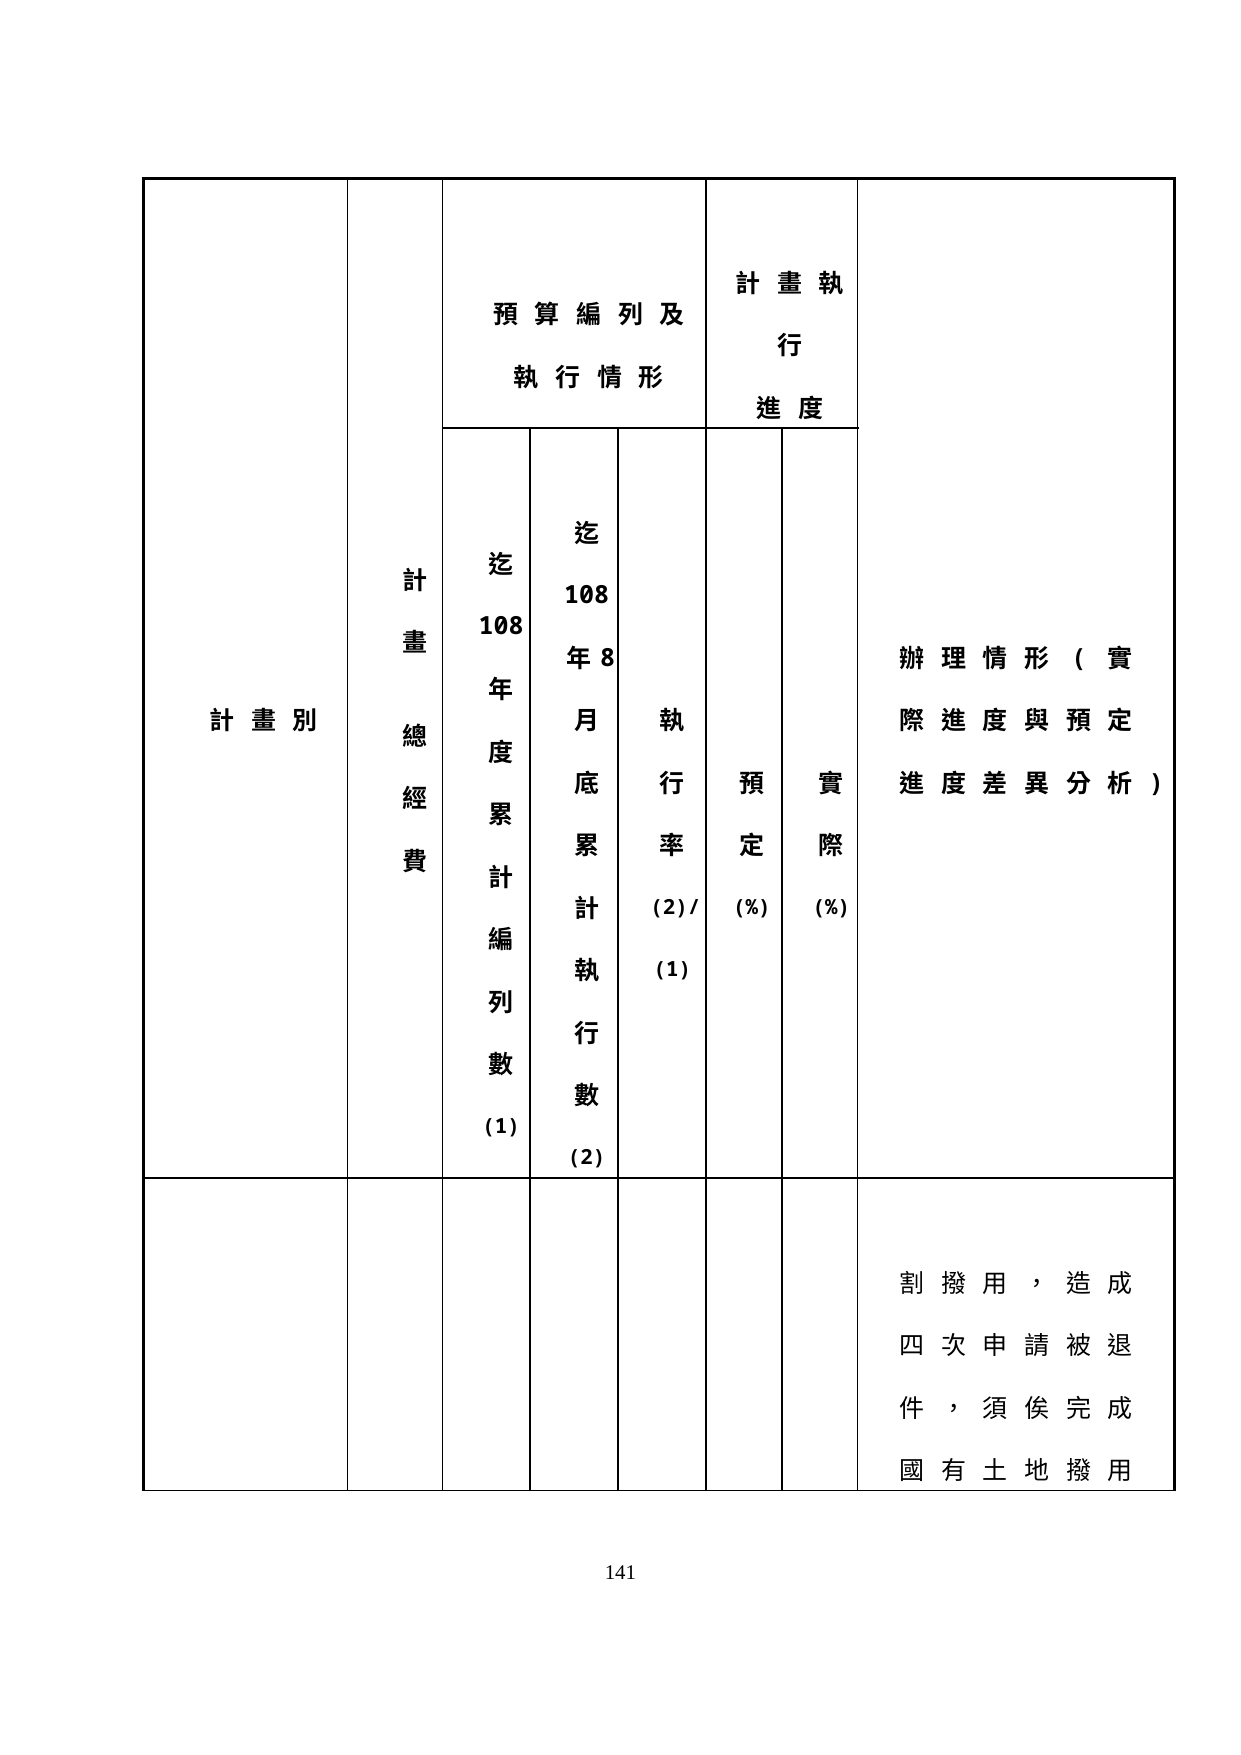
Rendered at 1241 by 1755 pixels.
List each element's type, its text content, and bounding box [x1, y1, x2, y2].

table_cell [783, 1179, 857, 1490]
table_header 辦理情形(實際進度與預定進度差異分析) [858, 180, 1173, 1177]
table_cell [707, 1179, 781, 1490]
table_cell 實際(%) [783, 429, 857, 1177]
table_header 計畫別 [145, 180, 347, 1177]
table_cell 預定(%) [707, 429, 781, 1177]
table_cell 迄108年度累計編列數(1) [443, 429, 529, 1177]
table_cell [443, 1179, 529, 1490]
table_cell 割撥用，造成四次申請被退件，須俟完成國有土地撥用 [858, 1179, 1173, 1490]
table_header 計畫 總經費 [348, 180, 442, 1177]
table_cell [145, 1179, 347, 1490]
table_cell [348, 1179, 442, 1490]
table_header 預算編列及執行情形 [443, 180, 705, 427]
table_header 計畫執行 進度 [707, 180, 857, 427]
table_cell 迄108年8月底累計執行數(2) [531, 429, 617, 1177]
table_cell 執行率(2)/(1) [619, 429, 705, 1177]
table_cell [619, 1179, 705, 1490]
table_cell [531, 1179, 617, 1490]
